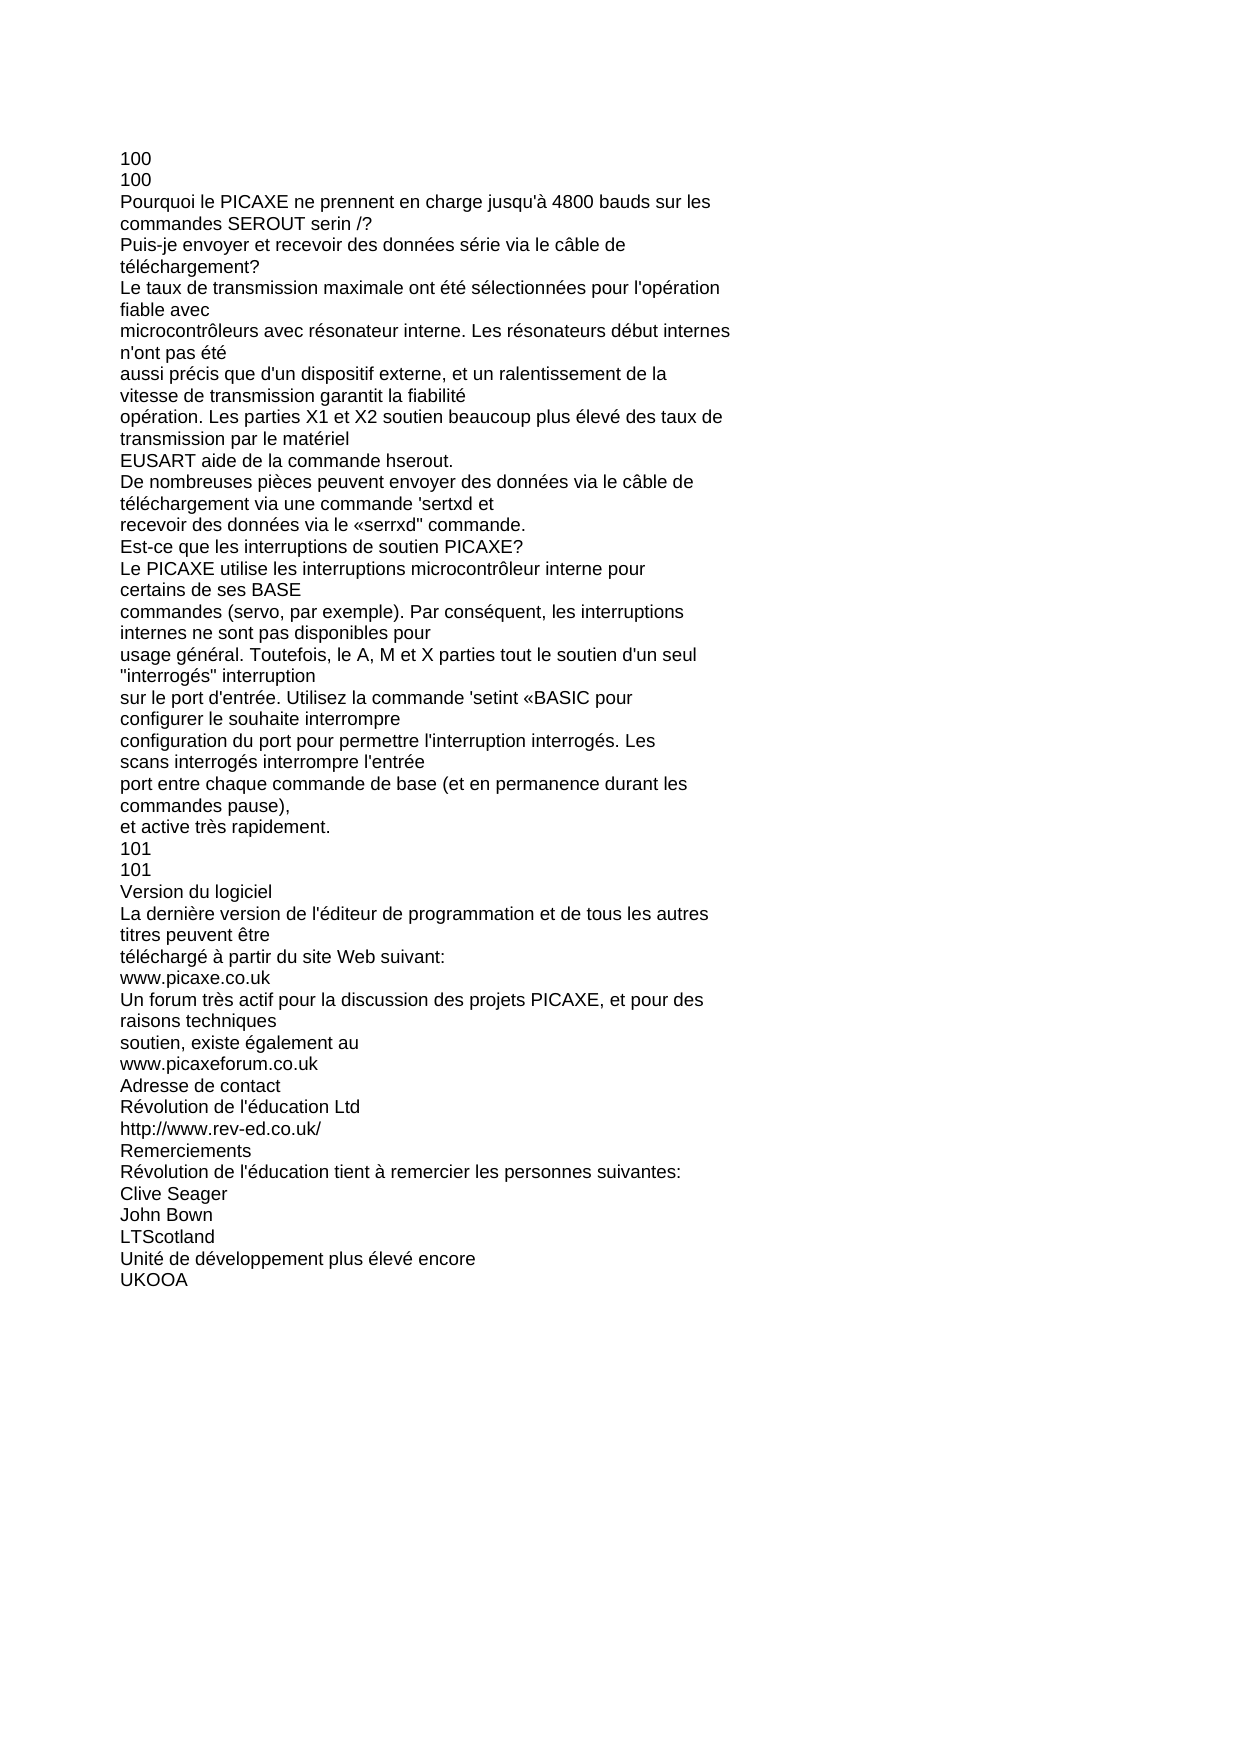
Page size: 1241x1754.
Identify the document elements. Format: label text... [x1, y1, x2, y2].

text 100 [120, 148, 1120, 169]
text opération. Les parties X1 et X2 soutien beaucoup plus élevé des taux de [120, 406, 1120, 428]
text 100 [120, 169, 1120, 191]
text 101 [120, 838, 1120, 859]
text www.picaxeforum.co.uk [120, 1053, 1120, 1075]
text n'ont pas été [120, 342, 1120, 363]
text fiable avec [120, 298, 1120, 320]
text vitesse de transmission garantit la fiabilité [120, 385, 1120, 406]
text John Bown [120, 1204, 1120, 1226]
text titres peuvent être [120, 924, 1120, 945]
text Clive Seager [120, 1183, 1120, 1204]
text téléchargé à partir du site Web suivant: [120, 945, 1120, 967]
text Puis-je envoyer et recevoir des données série via le câble de [120, 234, 1120, 255]
text téléchargement via une commande 'sertxd et [120, 493, 1120, 514]
text Le taux de transmission maximale ont été sélectionnées pour l'opération [120, 277, 1120, 298]
text Est-ce que les interruptions de soutien PICAXE? [120, 536, 1120, 557]
text sur le port d'entrée. Utilisez la commande 'setint «BASIC pour [120, 687, 1120, 708]
text téléchargement? [120, 255, 1120, 277]
text et active très rapidement. [120, 816, 1120, 838]
text aussi précis que d'un dispositif externe, et un ralentissement de la [120, 363, 1120, 385]
text Version du logiciel [120, 881, 1120, 902]
text Révolution de l'éducation Ltd [120, 1096, 1120, 1118]
text http://www.rev-ed.co.uk/ [120, 1118, 1120, 1139]
text Pourquoi le PICAXE ne prennent en charge jusqu'à 4800 bauds sur les [120, 191, 1120, 212]
text La dernière version de l'éditeur de programmation et de tous les autres [120, 902, 1120, 924]
text port entre chaque commande de base (et en permanence durant les [120, 773, 1120, 794]
text Unité de développement plus élevé encore [120, 1247, 1120, 1269]
text EUSART aide de la commande hserout. [120, 449, 1120, 471]
text scans interrogés interrompre l'entrée [120, 751, 1120, 773]
text UKOOA [120, 1269, 1120, 1290]
text recevoir des données via le «serrxd" commande. [120, 514, 1120, 536]
text commandes pause), [120, 794, 1120, 816]
text soutien, existe également au [120, 1032, 1120, 1053]
text "interrogés" interruption [120, 665, 1120, 687]
text internes ne sont pas disponibles pour [120, 622, 1120, 643]
text microcontrôleurs avec résonateur interne. Les résonateurs début internes [120, 320, 1120, 342]
text Remerciements [120, 1139, 1120, 1161]
text transmission par le matériel [120, 428, 1120, 449]
text certains de ses BASE [120, 579, 1120, 600]
text www.picaxe.co.uk [120, 967, 1120, 988]
text Adresse de contact [120, 1075, 1120, 1096]
text usage général. Toutefois, le A, M et X parties tout le soutien d'un seul [120, 643, 1120, 665]
text Le PICAXE utilise les interruptions microcontrôleur interne pour [120, 557, 1120, 579]
text commandes SEROUT serin /? [120, 212, 1120, 234]
text Révolution de l'éducation tient à remercier les personnes suivantes: [120, 1161, 1120, 1183]
text raisons techniques [120, 1010, 1120, 1032]
text 101 [120, 859, 1120, 881]
text De nombreuses pièces peuvent envoyer des données via le câble de [120, 471, 1120, 493]
text configuration du port pour permettre l'interruption interrogés. Les [120, 730, 1120, 751]
text Un forum très actif pour la discussion des projets PICAXE, et pour des [120, 988, 1120, 1010]
text commandes (servo, par exemple). Par conséquent, les interruptions [120, 600, 1120, 622]
text configurer le souhaite interrompre [120, 708, 1120, 730]
text LTScotland [120, 1226, 1120, 1247]
